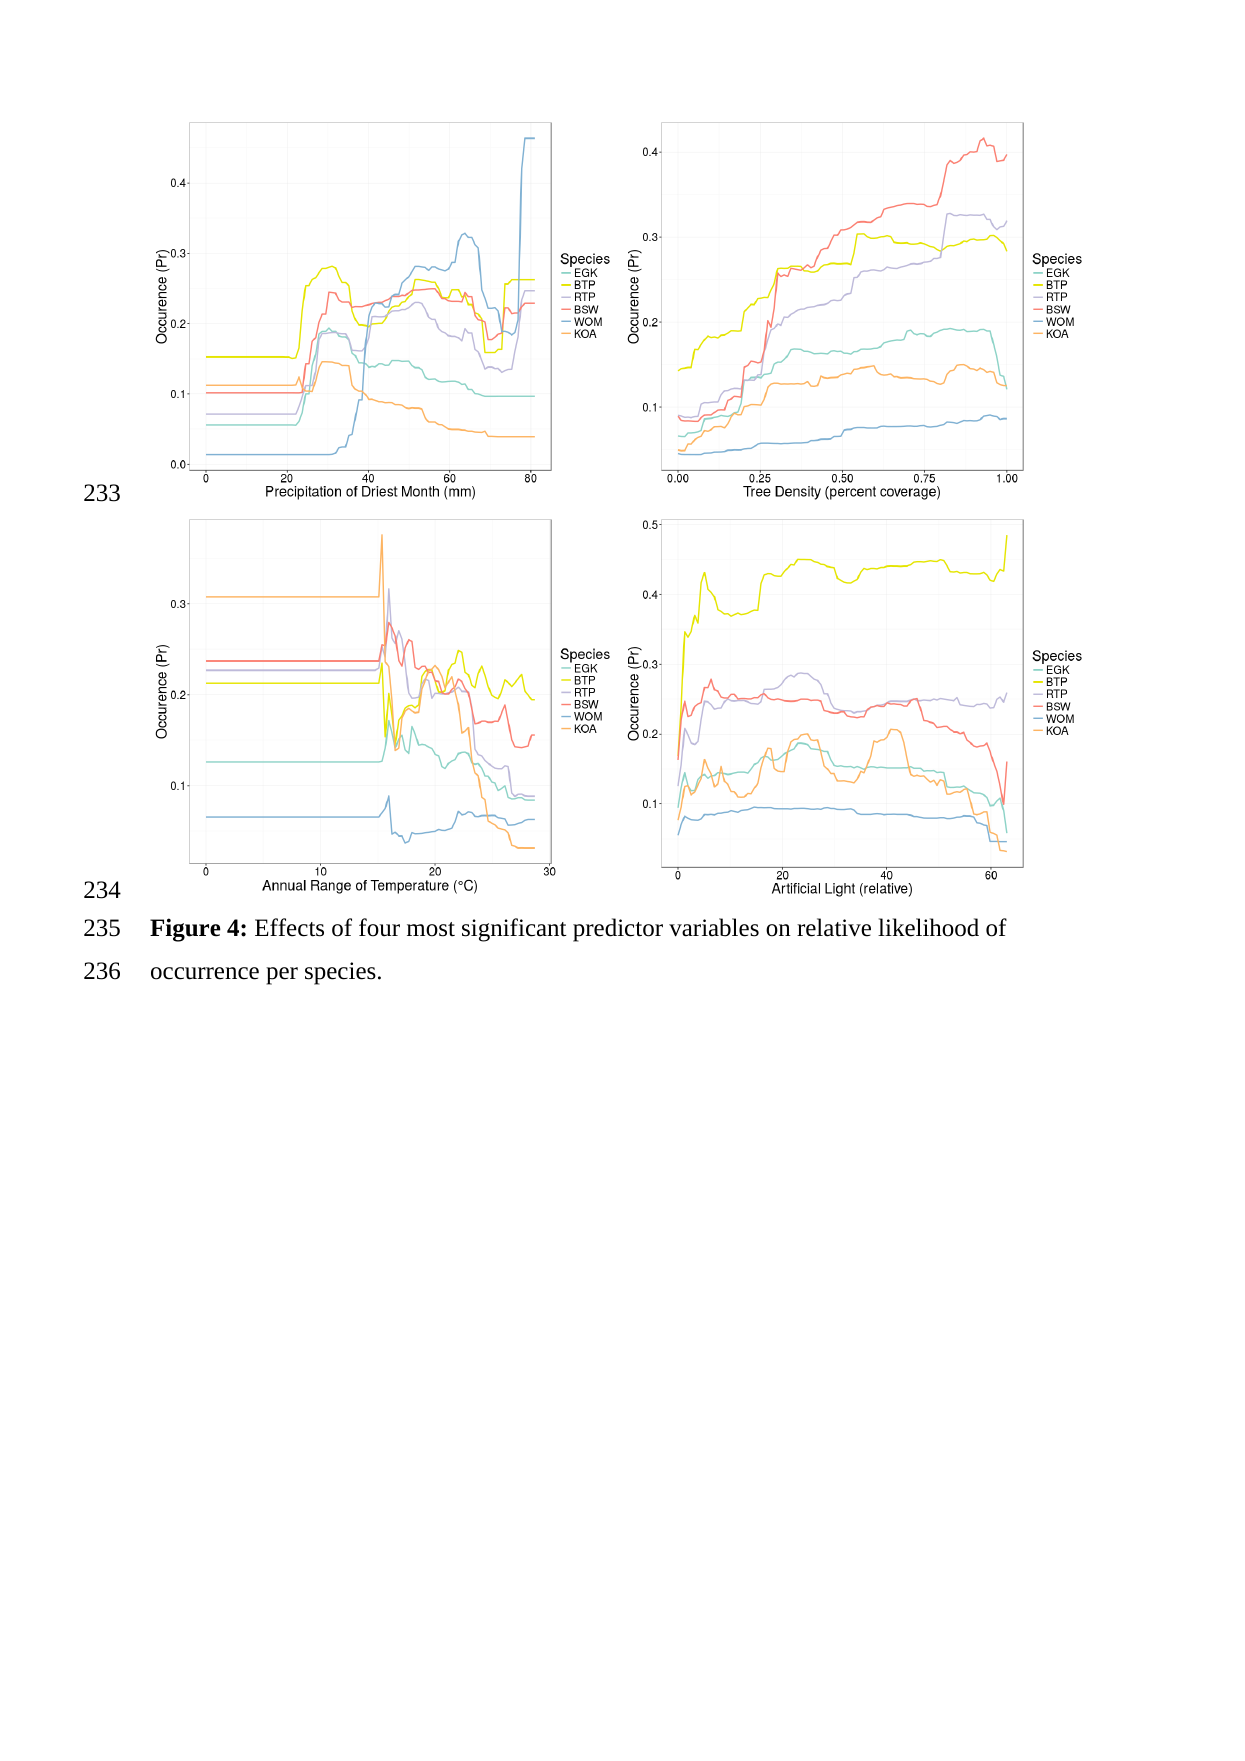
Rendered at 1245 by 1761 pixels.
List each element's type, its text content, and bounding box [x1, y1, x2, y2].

picture [150, 515, 1095, 899]
picture [150, 118, 1095, 502]
text Figure 4: Effects of four most significant predictor variables on relative likelihood of occurrence per species. [150, 913, 1095, 985]
